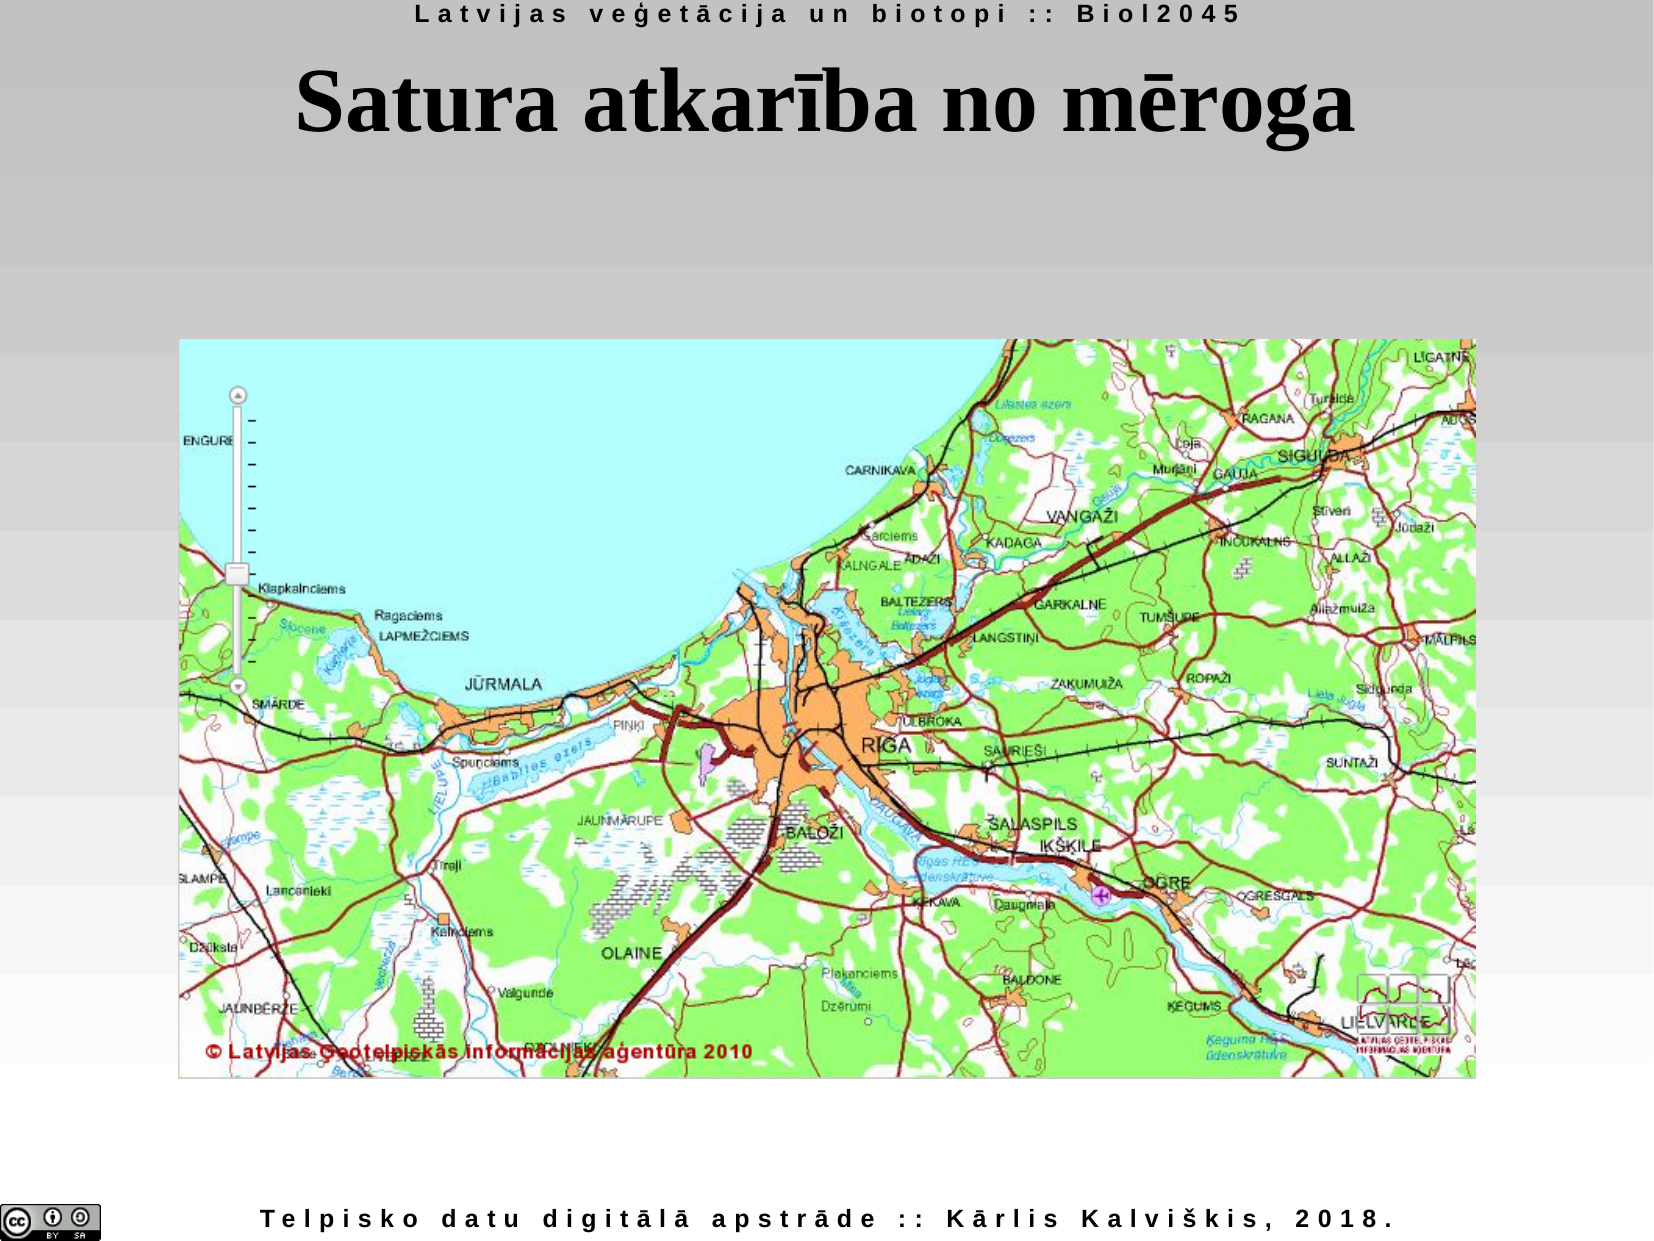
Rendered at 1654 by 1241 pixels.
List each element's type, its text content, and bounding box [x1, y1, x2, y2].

picture [0, 0, 1654, 1241]
title Satura atkarība no mēroga [29, 49, 1625, 296]
